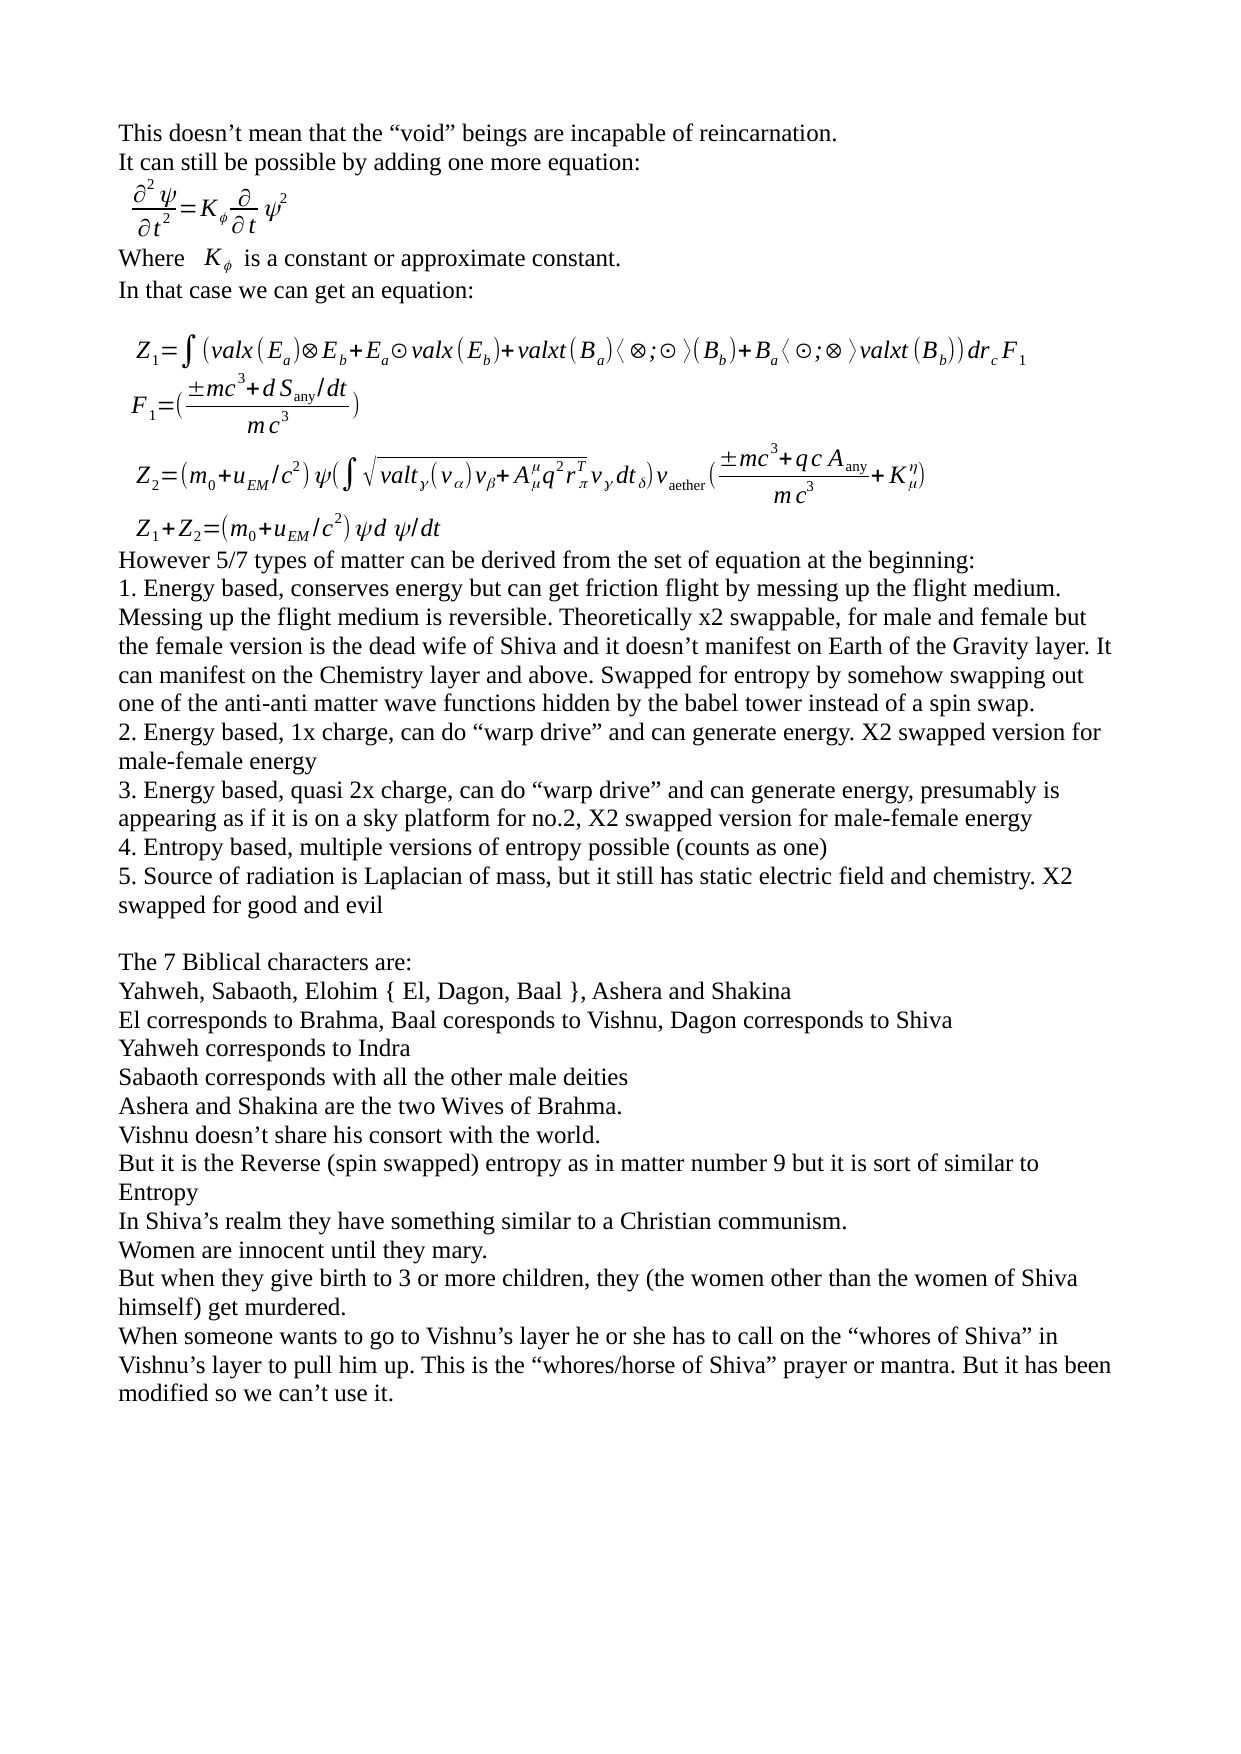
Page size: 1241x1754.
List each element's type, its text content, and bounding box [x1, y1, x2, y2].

text 2. Energy based, 1x charge, can do “warp drive” and can generate energy. X2 swapped version for male-female energy [118, 717, 1122, 775]
text Yahweh, Sabaoth, Elohim { El, Dagon, Baal }, Ashera and Shakina [118, 976, 1122, 1005]
text However 5/7 types of matter can be derived from the set of equation at the beginning: [118, 545, 1122, 573]
text But it is the Reverse (spin swapped) entropy as in matter number 9 but it is sort of similar to Entropy [118, 1148, 1122, 1206]
text Sabaoth corresponds with all the other male deities [118, 1062, 1122, 1091]
text In Shiva’s realm they have something similar to a Christian communism. [118, 1206, 1122, 1235]
text But when they give birth to 3 or more children, they (the women other than the women of Shiva himself) get murdered. [118, 1263, 1122, 1321]
text It can still be possible by adding one more equation: [118, 147, 1122, 176]
text 1. Energy based, conserves energy but can get friction flight by messing up the flight medium. Messing up the flight medium is reversible. Theoretically x2 swappable, for male and female but the female version is the dead wife of Shiva and it doesn’t manifest on Earth of the Gravity layer. It can manifest on the Chemistry layer and above. Swapped for entropy by somehow swapping out one of the anti-anti matter wave functions hidden by the babel tower instead of a spin swap. [118, 573, 1122, 717]
text The 7 Biblical characters are: [118, 947, 1122, 976]
text Ashera and Shakina are the two Wives of Brahma. [118, 1091, 1122, 1120]
text Women are innocent until they mary. [118, 1235, 1122, 1263]
text When someone wants to go to Vishnu’s layer he or she has to call on the “whores of Shiva” in Vishnu’s layer to pull him up. This is the “whores/horse of Shiva” prayer or mantra. But it has been modified so we can’t use it. [118, 1321, 1122, 1407]
text Vishnu doesn’t share his consort with the world. [118, 1120, 1122, 1148]
text 3. Energy based, quasi 2x charge, can do “warp drive” and can generate energy, presumably is appearing as if it is on a sky platform for no.2, X2 swapped version for male-female energy [118, 775, 1122, 832]
text Yahweh corresponds to Indra [118, 1033, 1122, 1062]
text 5. Source of radiation is Laplacian of mass, but it still has static electric field and chemistry. X2 swapped for good and evil [118, 861, 1122, 918]
text This doesn’t mean that the “void” beings are incapable of reincarnation. [118, 118, 1122, 147]
text In that case we can get an equation: [118, 275, 1122, 303]
text 4. Entropy based, multiple versions of entropy possible (counts as one) [118, 832, 1122, 861]
text Where is a constant or approximate constant. [118, 243, 1122, 275]
text El corresponds to Brahma, Baal coresponds to Vishnu, Dagon corresponds to Shiva [118, 1005, 1122, 1033]
